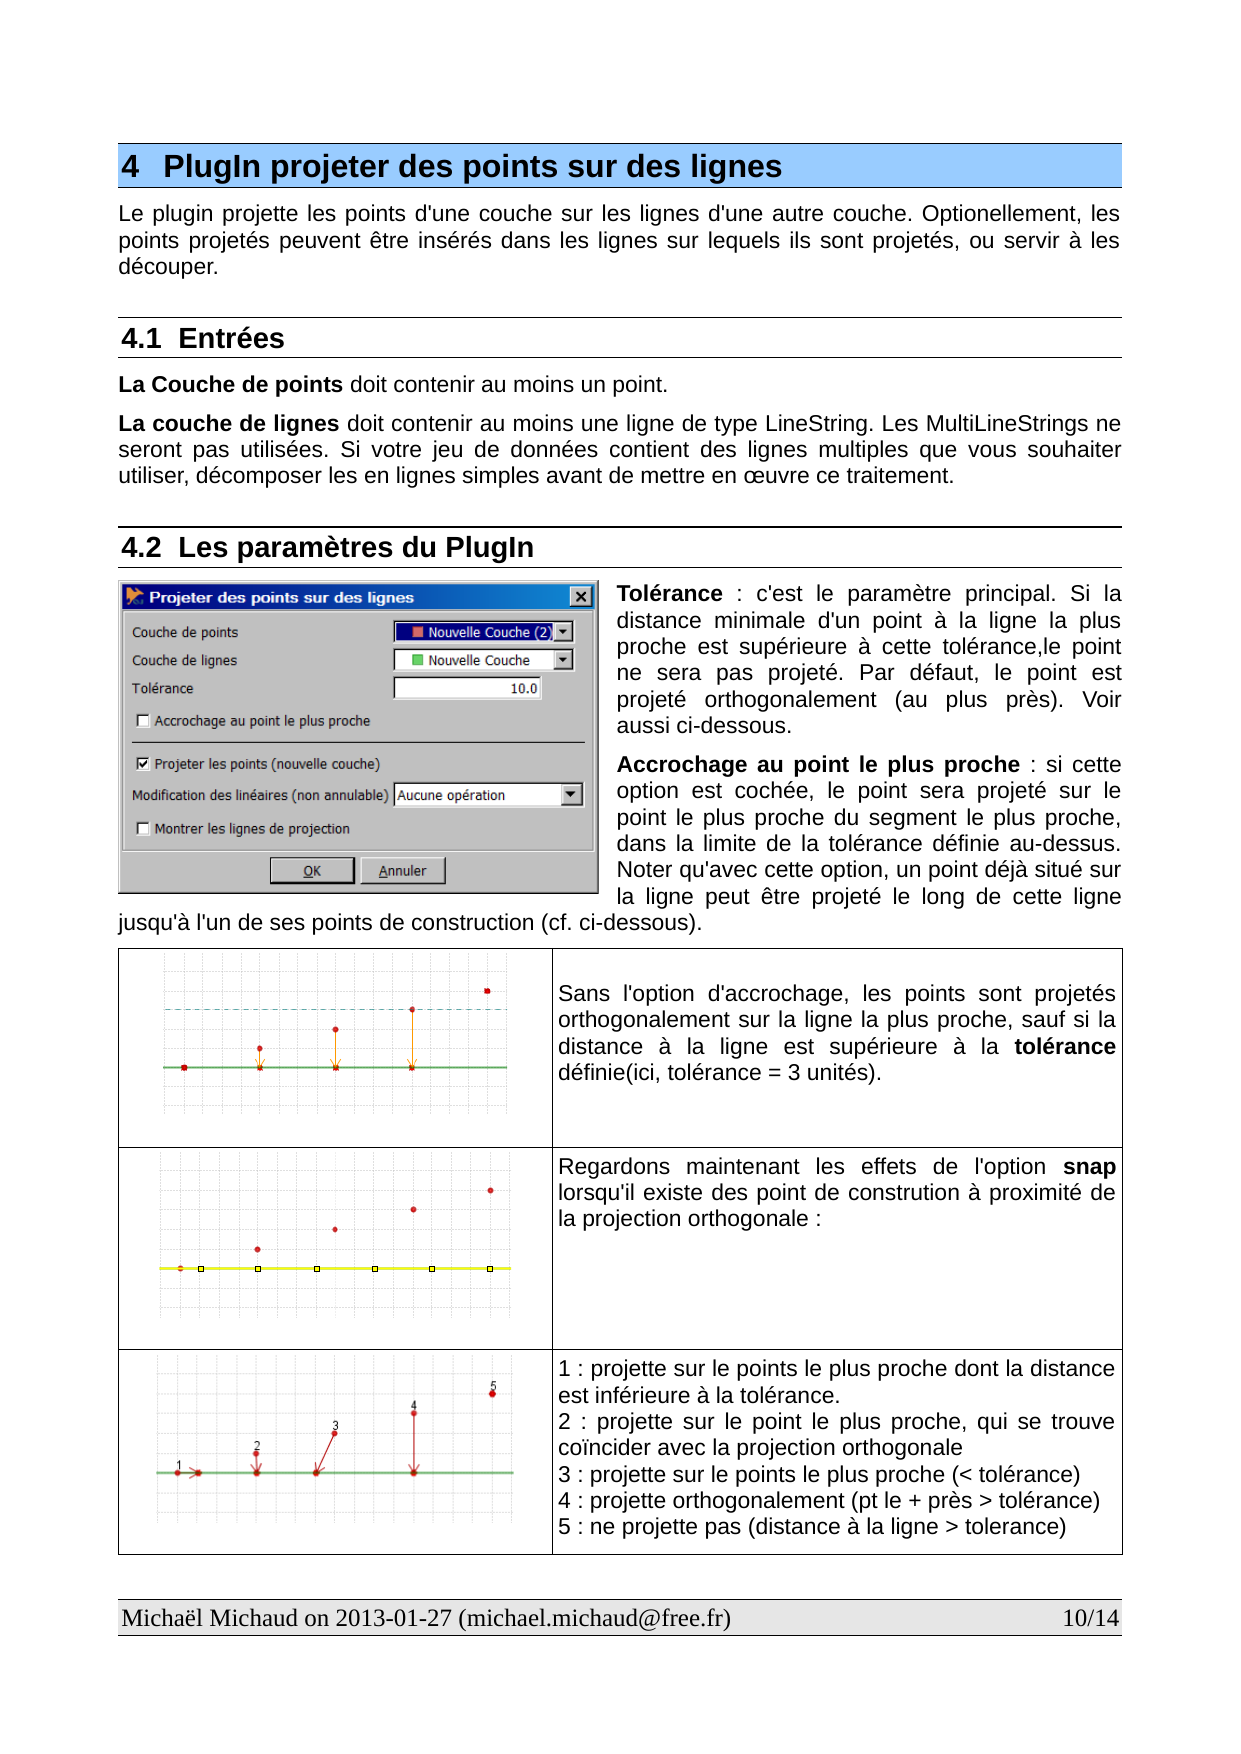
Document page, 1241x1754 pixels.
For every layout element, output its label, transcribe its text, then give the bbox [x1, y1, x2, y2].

text Tolérance : c'est le paramètre principal. Si la distance minimale d'un point à la ligne la plus proche est supérieure à cette tolérance,le point ne sera pas projeté. Par défaut, le point est projeté orthogonalement (au plus près). Voir aussi ci-dessous. [599, 580, 1122, 738]
table_header Sans l'option d'accrochage, les points sont projetés orthogonalement sur la ligne la plus proche, sauf si la distance à la ligne est supérieure à la tolérance définie(ici, tolérance = 3 unités). [553, 949, 1122, 1147]
text Accrochage au point le plus proche : si cette option est cochée, le point sera projeté sur le point le plus proche du segment le plus proche, dans la limite de la tolérance définie au-dessus. Noter qu'avec cette option, un point déjà situé sur la ligne peut être projeté le long de cette ligne jusqu'à l'un de ses points de construction (cf. ci-dessous). [118, 751, 1122, 935]
table_cell 1 : projette sur le points le plus proche dont la distance est inférieure à la tolérance. 2 : projette sur le point le plus proche, qui se trouve coïncider avec la projection orthogonale 3 : projette sur le points le plus proche (< tolérance) 4 : projette orthogonalement (pt le + près > tolérance) 5 : ne projette pas (distance à la ligne > tolerance) [553, 1350, 1122, 1554]
subtitle PlugIn projeter des points sur des lignes [118, 144, 1122, 187]
subtitle Entrées [118, 318, 1122, 357]
picture [118, 580, 599, 894]
table_cell [119, 1148, 552, 1349]
table_cell Regardons maintenant les effets de l'option snap lorsqu'il existe des point de constrution à proximité de la projection orthogonale : [553, 1148, 1122, 1349]
text La couche de lignes doit contenir au moins une ligne de type LineString. Les MultiLineStrings ne seront pas utilisées. Si votre jeu de données contient des lignes multiples que vous souhaiter utiliser, décomposer les en lignes simples avant de mettre en œuvre ce traitement. [118, 410, 1122, 489]
text Le plugin projette les points d'une couche sur les lignes d'une autre couche. Optionellement, les points projetés peuvent être insérés dans les lignes sur lequels ils sont projetés, ou servir à les découper. [118, 200, 1122, 279]
text La Couche de points doit contenir au moins un point. [118, 371, 1122, 397]
table_header [119, 949, 552, 1147]
subtitle Les paramètres du PlugIn [118, 528, 1122, 567]
table_cell [119, 1350, 552, 1554]
